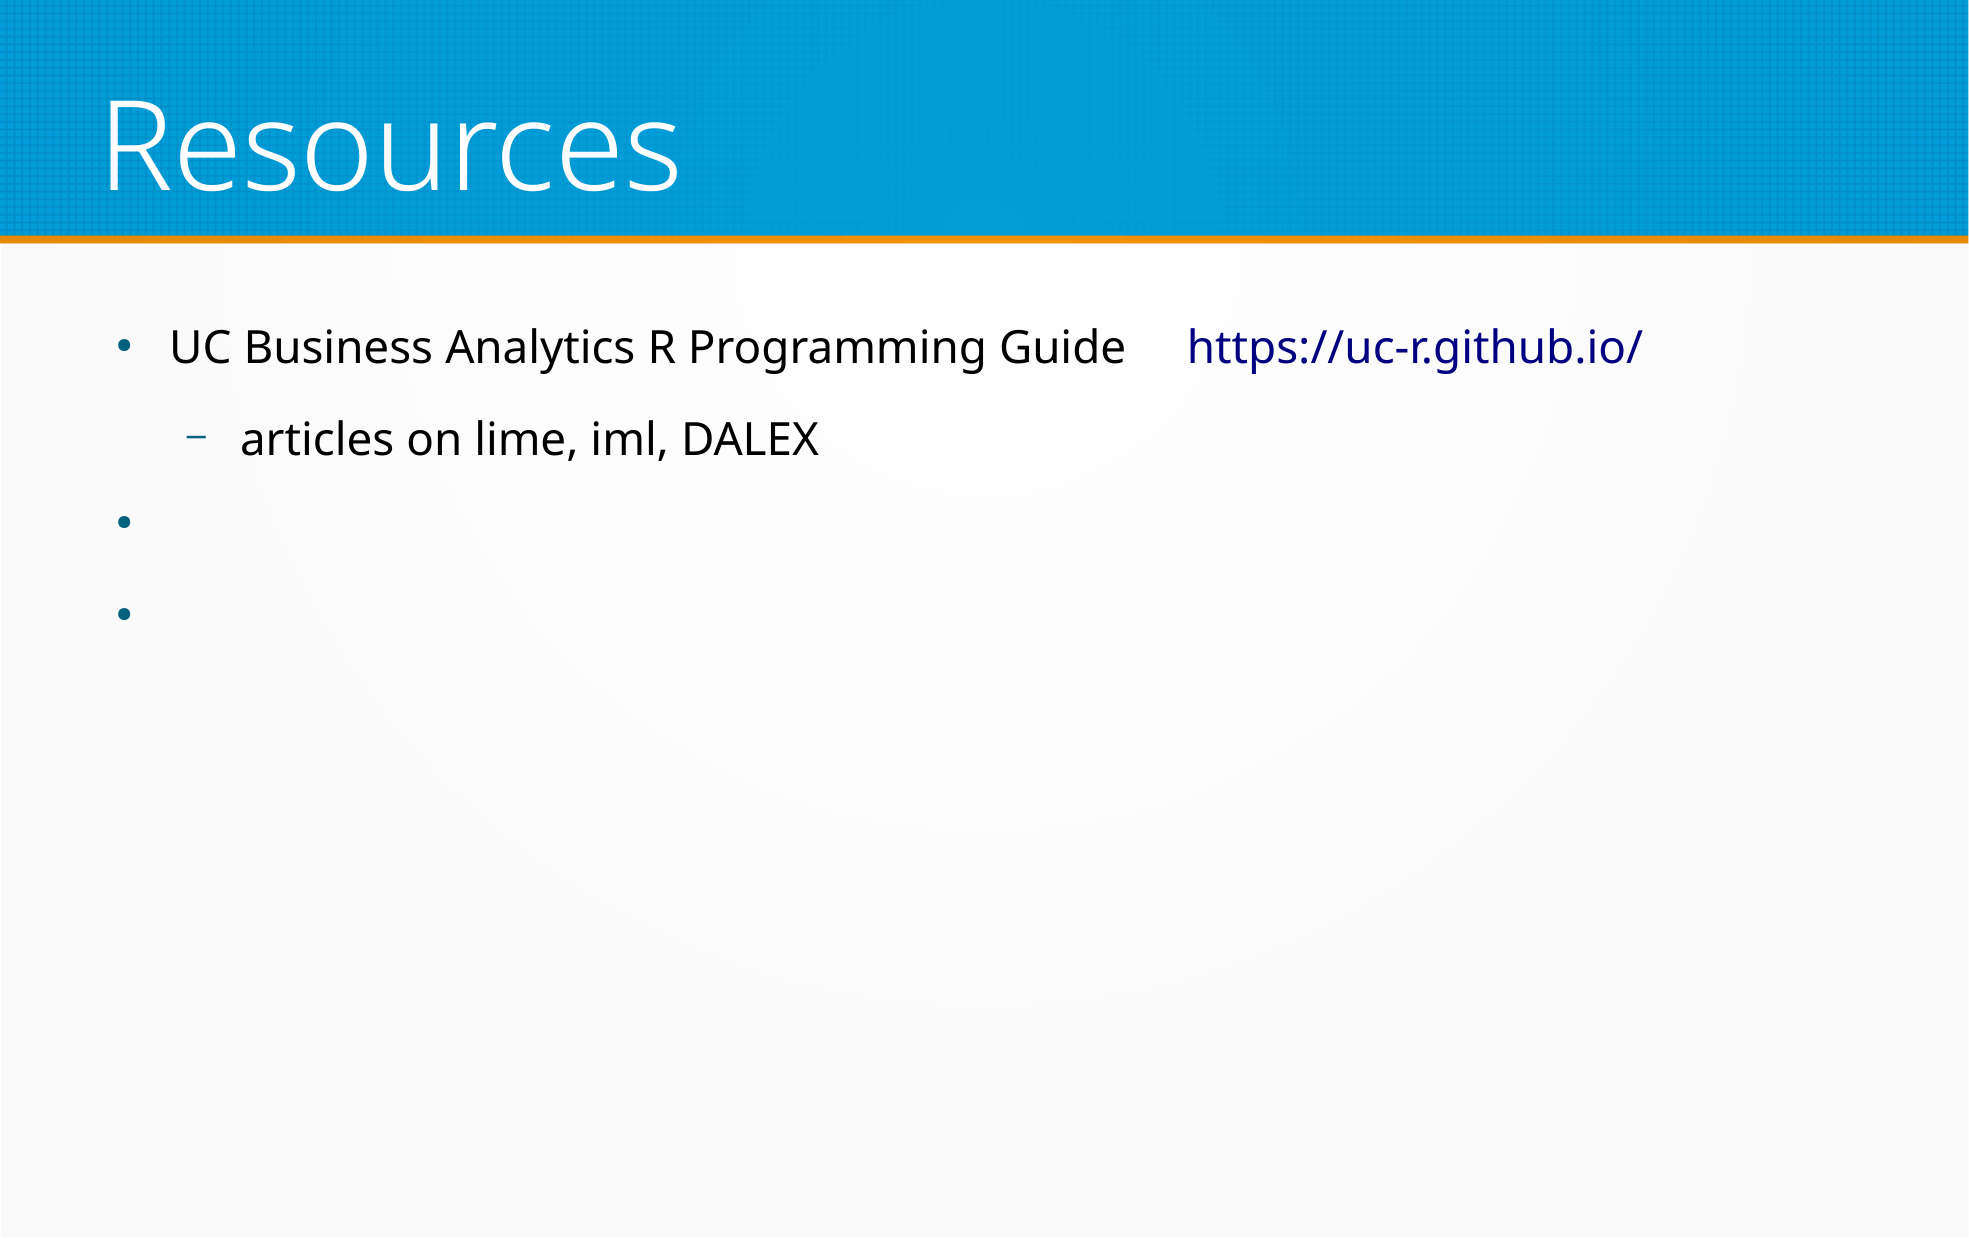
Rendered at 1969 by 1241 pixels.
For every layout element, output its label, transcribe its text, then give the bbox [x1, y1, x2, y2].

title Resources [98, 19, 1870, 227]
list UC Business Analytics R Programming Guide https://uc-r.github.io/ articles on lime, iml, DALEX [98, 315, 1861, 1081]
picture [0, 236, 1969, 1241]
